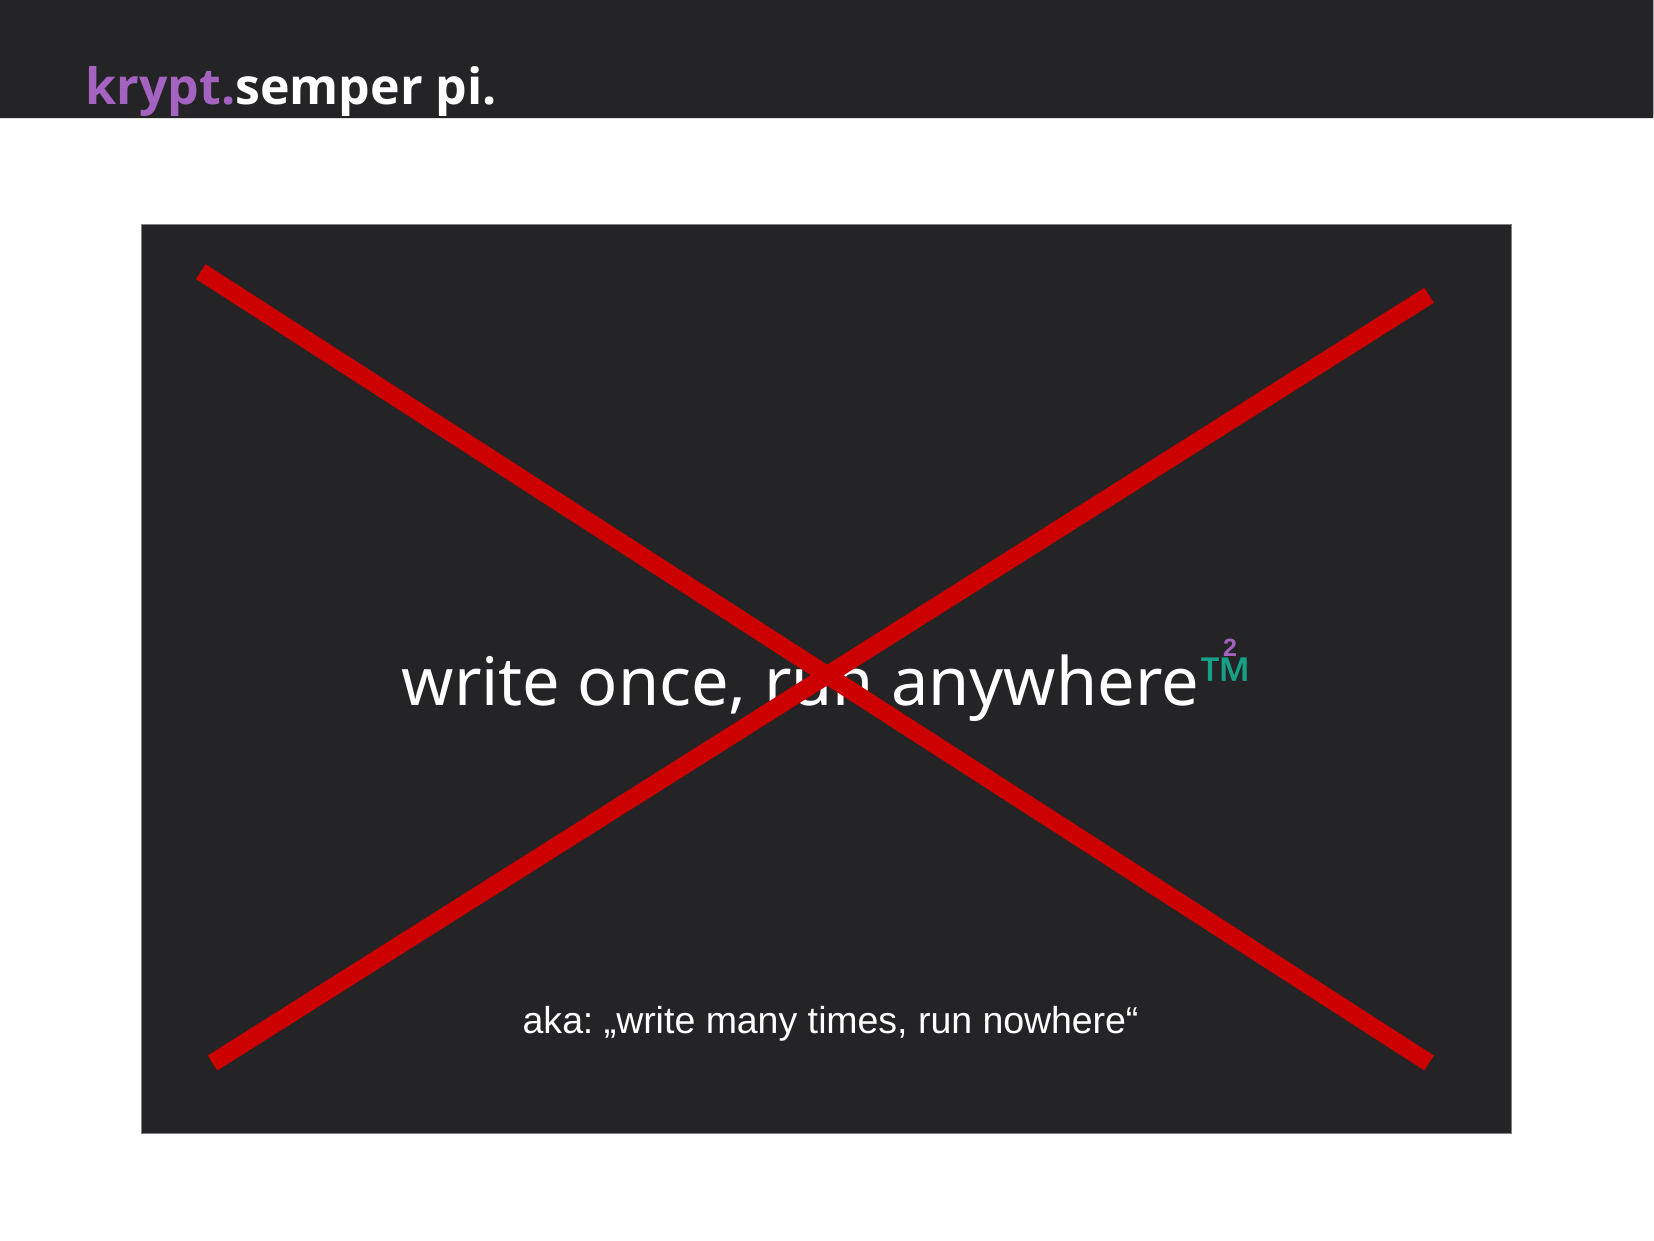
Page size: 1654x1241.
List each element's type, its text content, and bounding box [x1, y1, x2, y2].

text_box krypt.semper pi. [70, 43, 544, 119]
text_box 2 [1208, 625, 1252, 669]
text_box aka: „write many times, run nowhere“ [507, 992, 1154, 1049]
text_box [0, 0, 1654, 119]
text_box write once, run anywhere™ [141, 224, 1512, 1134]
